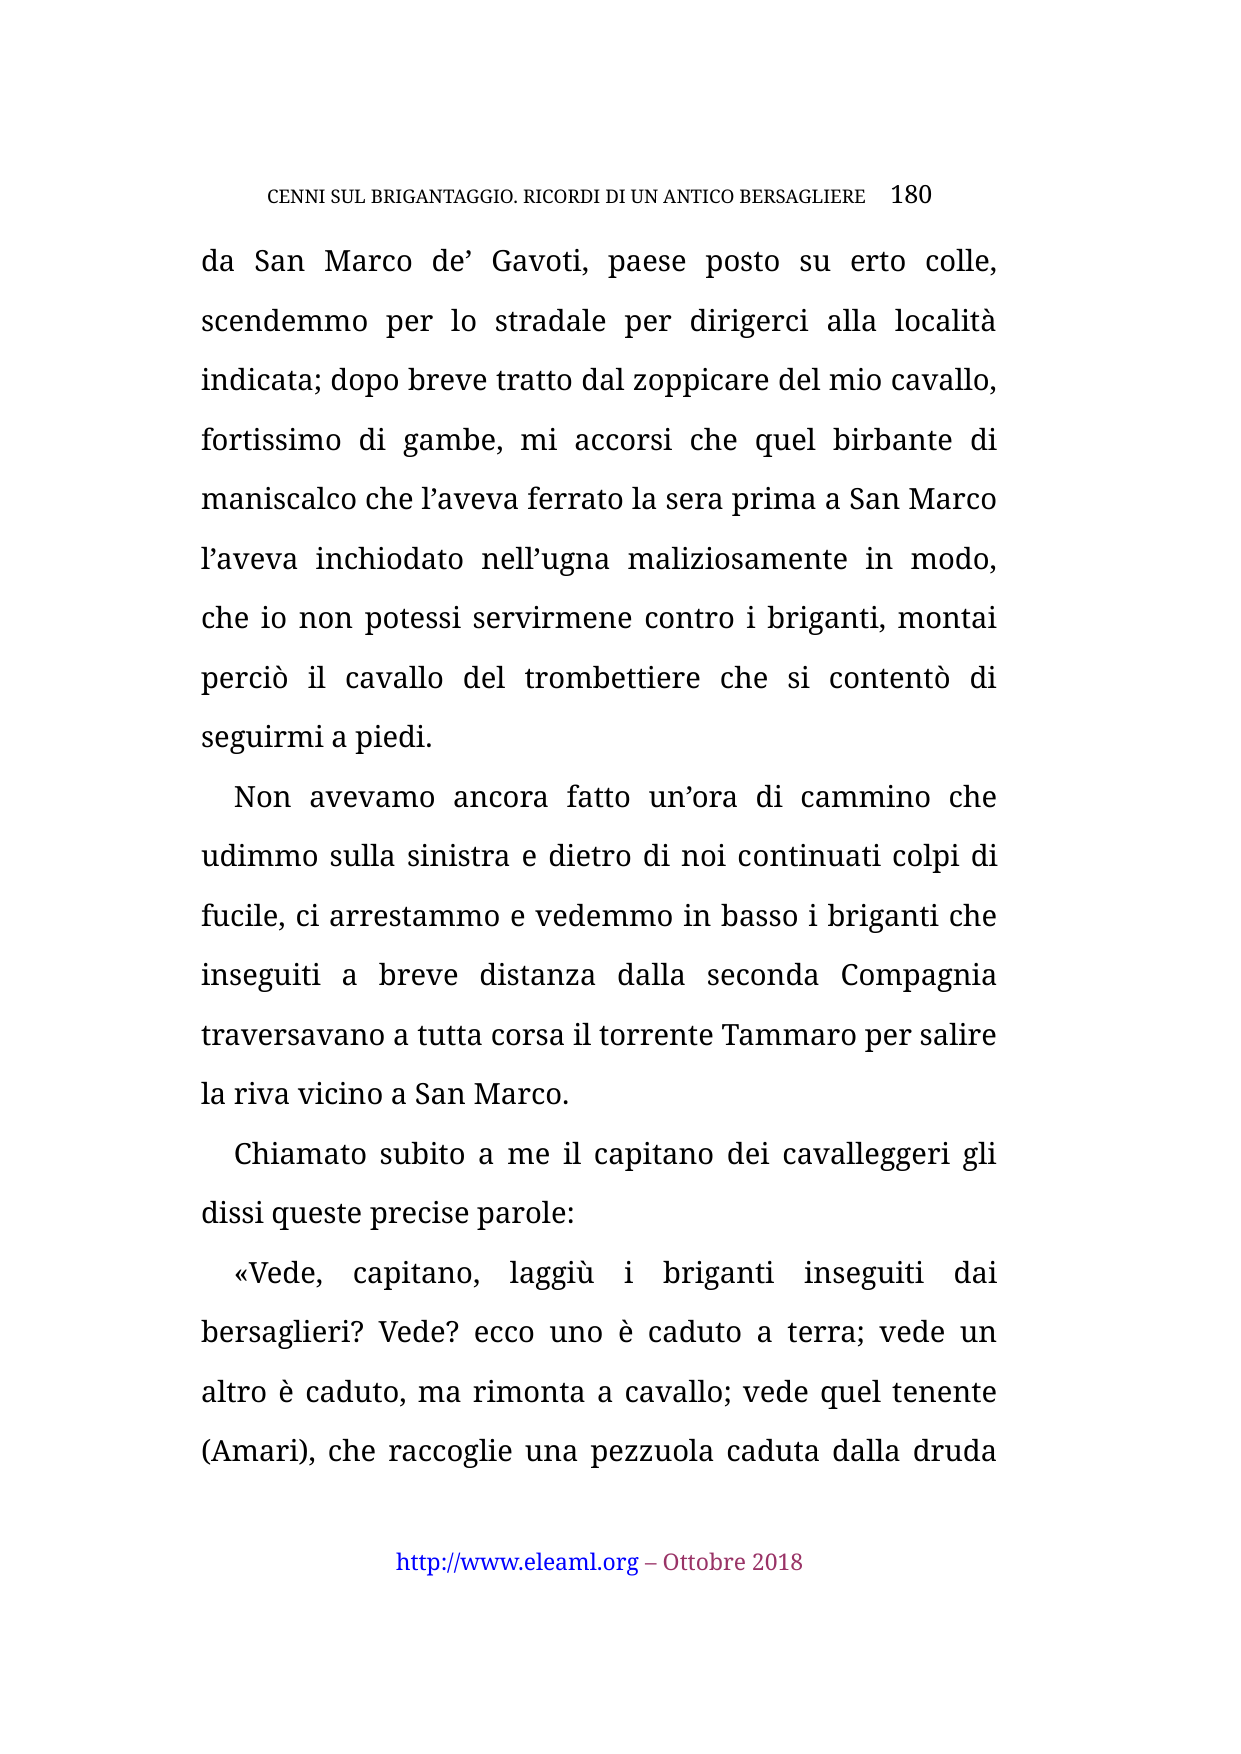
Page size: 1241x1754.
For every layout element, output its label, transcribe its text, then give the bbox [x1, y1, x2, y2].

text da San Marco de’ Gavoti, paese posto su erto colle, scendemmo per lo stradale per dirigerci alla località indicata; dopo breve tratto dal zoppicare del mio cavallo, fortissimo di gambe, mi accorsi che quel birbante di maniscalco che l’aveva ferrato la sera prima a San Marco l’aveva inchiodato nell’ugna maliziosamente in modo, che io non potessi servirmene contro i briganti, montai perciò il cavallo del trombettiere che si contentò di seguirmi a piedi. [201, 241, 998, 756]
text Non avevamo ancora fatto un’ora di cammino che udimmo sulla sinistra e dietro di noi continuati colpi di fucile, ci arrestammo e vedemmo in basso i briganti che inseguiti a breve distanza dalla seconda Compagnia traversavano a tutta corsa il torrente Tammaro per salire la riva vicino a San Marco. [201, 776, 998, 1113]
text Chiamato subito a me il capitano dei cavalleggeri gli dissi queste precise parole: [201, 1133, 998, 1232]
text «Vede, capitano, laggiù i briganti inseguiti dai bersaglieri? Vede? ecco uno è caduto a terra; vede un altro è caduto, ma rimonta a cavallo; vede quel tenente (Amari), che raccoglie una pezzuola caduta dalla druda [201, 1252, 998, 1470]
